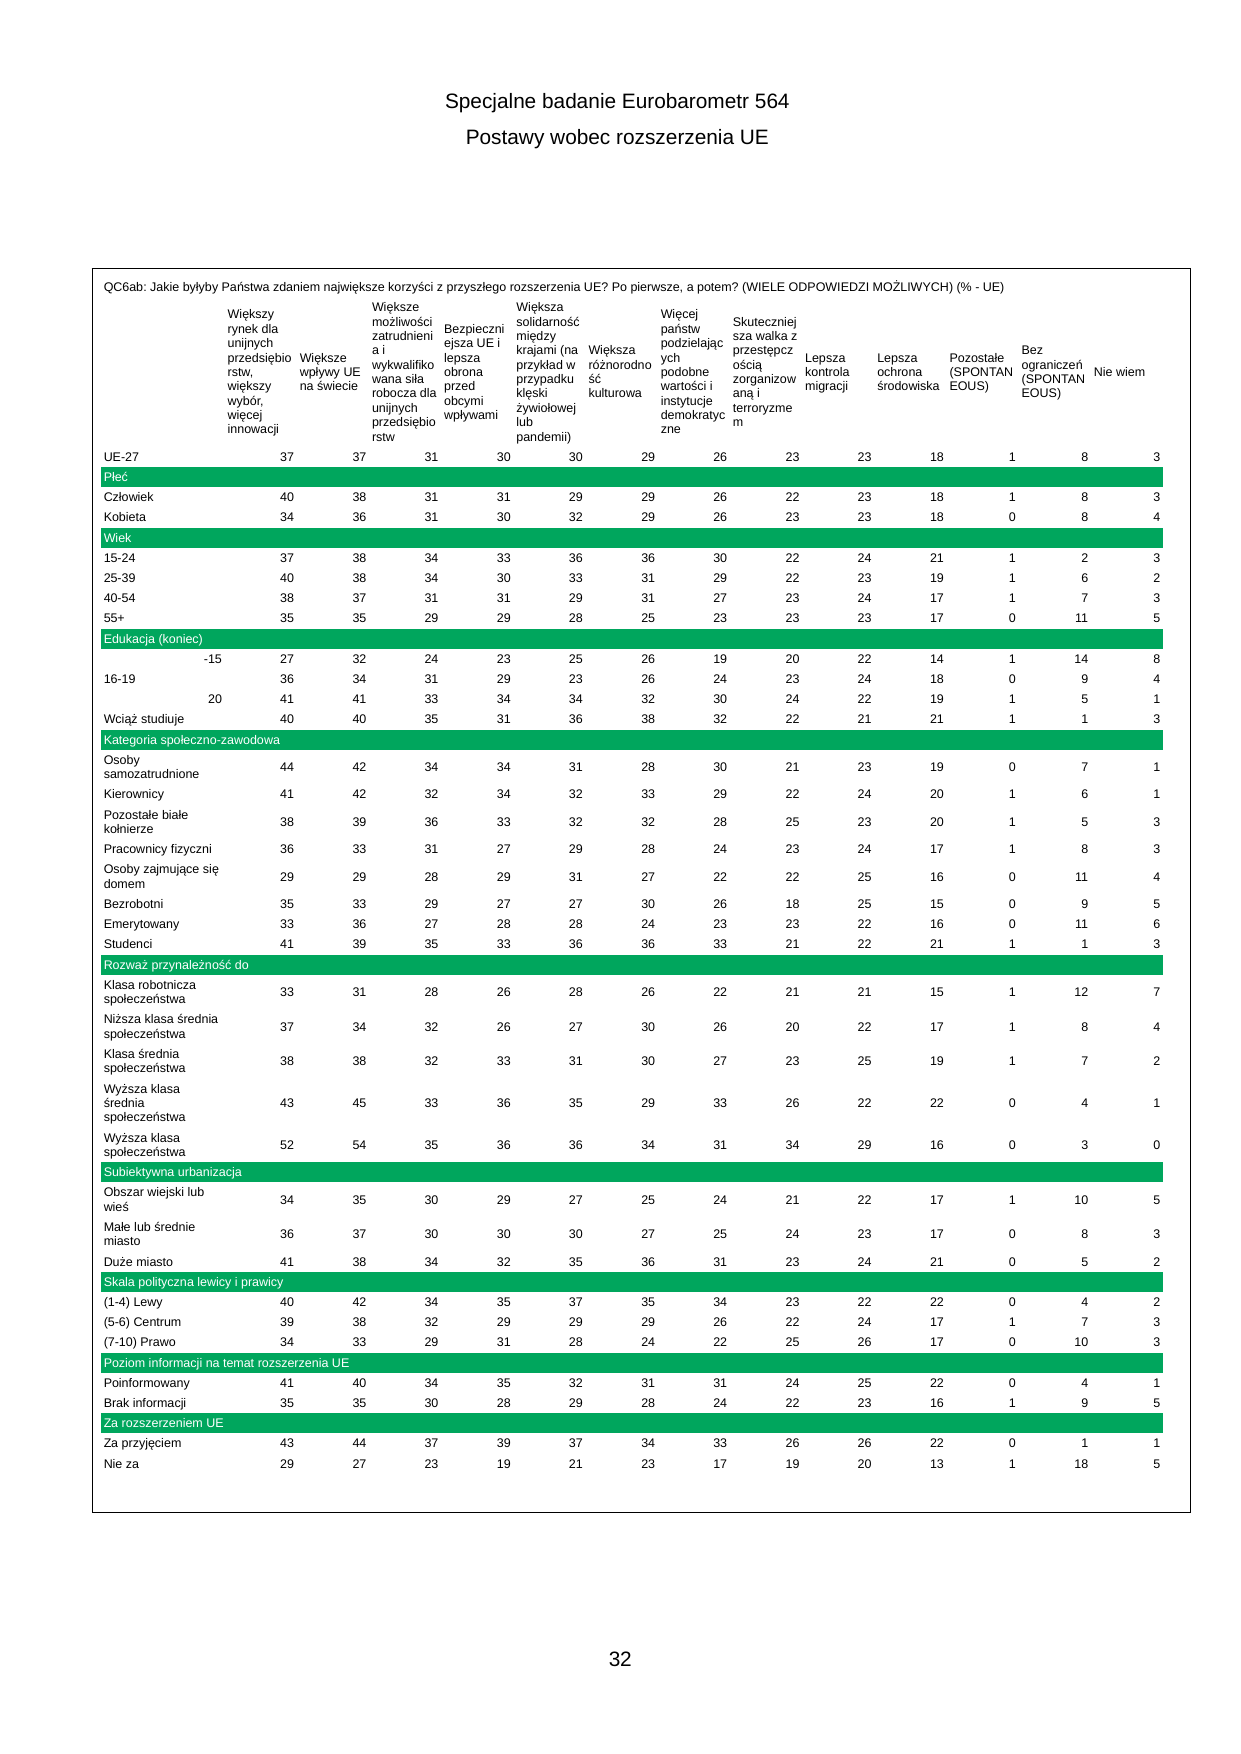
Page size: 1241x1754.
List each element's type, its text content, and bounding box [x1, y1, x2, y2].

table_cell 33 [441, 805, 513, 839]
table_cell 7 [1019, 1312, 1091, 1332]
table_cell 37 [297, 588, 369, 608]
table_cell 0 [946, 1251, 1018, 1272]
table_cell 1 [1091, 784, 1163, 804]
table_cell 1 [946, 447, 1018, 467]
table_cell 34 [369, 548, 441, 568]
table_cell 38 [225, 1044, 297, 1078]
table_cell Osoby zajmujące się domem [101, 859, 224, 894]
table_cell 1 [1091, 689, 1163, 709]
table_cell Edukacja (koniec) [101, 629, 1163, 649]
table_cell (5-6) Centrum [101, 1312, 224, 1332]
table_cell 23 [730, 1292, 802, 1312]
table_cell 5 [1019, 1251, 1091, 1272]
table_cell 40 [297, 709, 369, 729]
table_cell 0 [946, 1128, 1018, 1162]
table_cell 32 [585, 689, 658, 709]
table_cell 35 [585, 1292, 658, 1312]
table_cell 29 [441, 669, 513, 689]
table_cell 29 [441, 1312, 513, 1332]
table_cell 33 [225, 975, 297, 1009]
table_cell 22 [802, 1292, 874, 1312]
table_cell 3 [1091, 839, 1163, 859]
table_cell 23 [802, 805, 874, 839]
table_cell 22 [730, 1312, 802, 1332]
table_cell 31 [441, 1332, 513, 1352]
table_cell 3 [1091, 1217, 1163, 1251]
table_cell Nie za [101, 1454, 224, 1474]
table_cell 14 [874, 649, 946, 669]
table_cell Emerytowany [101, 914, 224, 934]
table_cell 22 [874, 1292, 946, 1312]
table_cell 26 [658, 507, 730, 527]
table_cell 41 [225, 689, 297, 709]
table_cell 36 [585, 548, 658, 568]
table_cell 38 [225, 805, 297, 839]
table_cell 22 [802, 1079, 874, 1127]
table_cell 33 [369, 689, 441, 709]
table_cell 17 [874, 1312, 946, 1332]
table_cell 33 [369, 1079, 441, 1127]
table_cell 29 [658, 784, 730, 804]
table_cell 34 [297, 1009, 369, 1044]
table_cell 31 [585, 1373, 658, 1393]
table_header QC6ab: Jakie byłyby Państwa zdaniem największe korzyści z przyszłego rozszerzenia UE? Po pierwsze, a potem? (WIELE ODPOWIEDZI MOŻLIWYCH) (% - UE) [101, 277, 1163, 297]
table_cell 22 [658, 1332, 730, 1352]
table_cell 25 [730, 1332, 802, 1352]
table_cell 30 [585, 1044, 658, 1078]
table_cell 28 [441, 914, 513, 934]
table_cell 1 [1091, 1433, 1163, 1453]
table_cell 11 [1019, 608, 1091, 628]
table_cell 44 [225, 750, 297, 784]
table_cell 36 [585, 934, 658, 954]
table_cell 29 [585, 1079, 658, 1127]
table_cell 23 [802, 750, 874, 784]
table_cell 29 [225, 859, 297, 894]
table_cell 8 [1019, 507, 1091, 527]
table_cell 22 [730, 784, 802, 804]
table_cell 31 [513, 859, 585, 894]
table_cell 30 [369, 1182, 441, 1217]
table_cell 15 [874, 894, 946, 914]
table_cell 37 [513, 1292, 585, 1312]
table_cell 26 [585, 975, 658, 1009]
table_cell 41 [225, 784, 297, 804]
table_cell 26 [658, 487, 730, 507]
table_cell 34 [297, 669, 369, 689]
table_cell 38 [297, 1251, 369, 1272]
table_cell 19 [730, 1454, 802, 1474]
table_cell 2 [1091, 1044, 1163, 1078]
table_cell 23 [730, 588, 802, 608]
table_cell 2 [1091, 568, 1163, 588]
table_cell 0 [946, 750, 1018, 784]
table_cell 31 [297, 975, 369, 1009]
table_cell 27 [585, 859, 658, 894]
table_cell 3 [1019, 1128, 1091, 1162]
table_cell 21 [730, 750, 802, 784]
table_cell Obszar wiejski lub wieś [101, 1182, 224, 1217]
table_cell 23 [802, 507, 874, 527]
table_cell 25 [513, 649, 585, 669]
table_cell 33 [441, 934, 513, 954]
table_cell 32 [513, 1373, 585, 1393]
table_cell 39 [441, 1433, 513, 1453]
table_cell 36 [513, 1128, 585, 1162]
table_cell 17 [874, 608, 946, 628]
table_cell Człowiek [101, 487, 224, 507]
table_cell 18 [874, 447, 946, 467]
table_cell 31 [369, 839, 441, 859]
table_cell 23 [585, 1454, 658, 1474]
table_cell 0 [946, 1217, 1018, 1251]
table_cell 21 [730, 975, 802, 1009]
table_cell 29 [585, 447, 658, 467]
table_cell UE-27 [101, 447, 224, 467]
table_cell 30 [658, 750, 730, 784]
table_cell Wciąż studiuje [101, 709, 224, 729]
table_cell 8 [1019, 1009, 1091, 1044]
table_cell 2 [1019, 548, 1091, 568]
table_cell 27 [658, 588, 730, 608]
table_cell 19 [658, 649, 730, 669]
table_cell 4 [1091, 1009, 1163, 1044]
table_cell 21 [874, 548, 946, 568]
table_cell 34 [225, 507, 297, 527]
table_cell 21 [513, 1454, 585, 1474]
table_cell 41 [297, 689, 369, 709]
table_cell 2 [1091, 1251, 1163, 1272]
table_cell 32 [297, 649, 369, 669]
table_cell 34 [441, 689, 513, 709]
table_cell 7 [1019, 588, 1091, 608]
table_cell 22 [802, 1009, 874, 1044]
table_cell 7 [1019, 750, 1091, 784]
table_cell 9 [1019, 669, 1091, 689]
table_cell 29 [802, 1128, 874, 1162]
table_cell 32 [369, 1312, 441, 1332]
table_cell 24 [585, 1332, 658, 1352]
table_cell 36 [585, 1251, 658, 1272]
table_cell 39 [297, 805, 369, 839]
table_cell 8 [1019, 839, 1091, 859]
table_cell 38 [297, 487, 369, 507]
table_cell 24 [802, 784, 874, 804]
table_cell 3 [1091, 1312, 1163, 1332]
table_cell 22 [802, 934, 874, 954]
table_cell 1 [946, 1182, 1018, 1217]
table_cell Małe lub średnie miasto [101, 1217, 224, 1251]
table_cell (1-4) Lewy [101, 1292, 224, 1312]
table_cell 35 [225, 1393, 297, 1413]
table_cell 32 [369, 1044, 441, 1078]
table_cell 3 [1091, 709, 1163, 729]
table_cell 21 [802, 975, 874, 1009]
table_cell 3 [1091, 588, 1163, 608]
table_cell Klasa średnia społeczeństwa [101, 1044, 224, 1078]
table_cell 37 [225, 1009, 297, 1044]
table_cell 27 [585, 1217, 658, 1251]
table_cell 22 [802, 649, 874, 669]
table_cell 27 [513, 894, 585, 914]
table_cell 26 [585, 649, 658, 669]
table_cell 24 [802, 588, 874, 608]
table_cell 25 [802, 894, 874, 914]
table_cell 17 [874, 1182, 946, 1217]
table_cell 1 [946, 487, 1018, 507]
table_cell 31 [513, 1044, 585, 1078]
table_cell 1 [946, 588, 1018, 608]
table_cell 27 [513, 1009, 585, 1044]
table_cell 29 [441, 859, 513, 894]
table_cell 18 [874, 507, 946, 527]
table_cell Poinformowany [101, 1373, 224, 1393]
table_cell 5 [1091, 608, 1163, 628]
table_cell Kierownicy [101, 784, 224, 804]
table_cell 31 [369, 447, 441, 467]
table_cell 36 [225, 1217, 297, 1251]
table_cell 0 [946, 608, 1018, 628]
table_cell 27 [369, 914, 441, 934]
table_cell 22 [730, 548, 802, 568]
table_cell 6 [1019, 568, 1091, 588]
table_cell 21 [730, 1182, 802, 1217]
table_cell 34 [585, 1128, 658, 1162]
table_cell Niższa klasa średnia społeczeństwa [101, 1009, 224, 1044]
table_cell 43 [225, 1079, 297, 1127]
table_cell 1 [946, 1009, 1018, 1044]
table_cell 22 [802, 689, 874, 709]
table_cell 0 [946, 859, 1018, 894]
table_cell 5 [1019, 805, 1091, 839]
table_cell 1 [946, 709, 1018, 729]
table_cell 1 [946, 805, 1018, 839]
table_cell 35 [225, 894, 297, 914]
table_cell 37 [297, 447, 369, 467]
table_cell 23 [802, 608, 874, 628]
table_cell 28 [369, 975, 441, 1009]
table_cell 27 [513, 1182, 585, 1217]
table_cell 30 [585, 894, 658, 914]
table_cell 29 [369, 894, 441, 914]
table_cell 34 [585, 1433, 658, 1453]
table_cell 4 [1091, 507, 1163, 527]
table_cell 22 [658, 859, 730, 894]
table_cell 26 [658, 894, 730, 914]
table_cell 16 [874, 1128, 946, 1162]
table_cell Nie wiem [1091, 297, 1163, 447]
table_cell 31 [441, 709, 513, 729]
table_cell 36 [297, 507, 369, 527]
table_cell 10 [1019, 1332, 1091, 1352]
table_cell 1 [946, 649, 1018, 669]
table_cell 1 [946, 1393, 1018, 1413]
table_cell 23 [802, 487, 874, 507]
table_cell 13 [874, 1454, 946, 1474]
table_cell 24 [802, 1251, 874, 1272]
table_cell 37 [369, 1433, 441, 1453]
table_cell 33 [658, 1433, 730, 1453]
table_cell 40 [225, 568, 297, 588]
table_cell 33 [297, 894, 369, 914]
table_cell 4 [1019, 1373, 1091, 1393]
table_cell 35 [513, 1251, 585, 1272]
table_cell 18 [874, 487, 946, 507]
table_cell 24 [730, 689, 802, 709]
table_cell 26 [802, 1433, 874, 1453]
table_cell 25 [658, 1217, 730, 1251]
table_cell 42 [297, 1292, 369, 1312]
table_cell 36 [441, 1128, 513, 1162]
table_cell 20 [101, 689, 224, 709]
table_cell 0 [946, 1332, 1018, 1352]
table_cell Poziom informacji na temat rozszerzenia UE [101, 1353, 1163, 1373]
table_cell 3 [1091, 805, 1163, 839]
table_cell 40-54 [101, 588, 224, 608]
table_cell 25 [585, 608, 658, 628]
table_cell 29 [513, 1312, 585, 1332]
table_cell Klasa robotnicza społeczeństwa [101, 975, 224, 1009]
table_cell 29 [369, 1332, 441, 1352]
table_cell Pracownicy fizyczni [101, 839, 224, 859]
table_cell 32 [513, 805, 585, 839]
table_cell 19 [441, 1454, 513, 1474]
table_cell 30 [513, 1217, 585, 1251]
table_cell 29 [297, 859, 369, 894]
table_cell 29 [513, 1393, 585, 1413]
table_cell 0 [946, 1292, 1018, 1312]
table_cell 43 [225, 1433, 297, 1453]
table_cell 24 [658, 1393, 730, 1413]
table_cell 4 [1091, 669, 1163, 689]
table_cell 55+ [101, 608, 224, 628]
table_cell 32 [441, 1251, 513, 1272]
table_cell 16-19 [101, 669, 224, 689]
table_cell 30 [658, 689, 730, 709]
table_cell 33 [297, 839, 369, 859]
table_cell 5 [1091, 1393, 1163, 1413]
table_cell 28 [658, 805, 730, 839]
table_cell 35 [297, 608, 369, 628]
table_cell 5 [1091, 1454, 1163, 1474]
table_cell 28 [513, 608, 585, 628]
table_cell 52 [225, 1128, 297, 1162]
table_cell 26 [441, 1009, 513, 1044]
table_cell Większe wpływy UE na świecie [297, 297, 369, 447]
table_cell 28 [441, 1393, 513, 1413]
table_cell 24 [658, 1182, 730, 1217]
table_cell 54 [297, 1128, 369, 1162]
table_cell 36 [513, 709, 585, 729]
table_cell 35 [513, 1079, 585, 1127]
table_cell 1 [946, 1454, 1018, 1474]
table_cell Za przyjęciem [101, 1433, 224, 1453]
table_cell 23 [658, 608, 730, 628]
table_cell Lepsza kontrola migracji [802, 297, 874, 447]
table_cell 26 [441, 975, 513, 1009]
table_cell 22 [874, 1079, 946, 1127]
table_cell 30 [441, 447, 513, 467]
table_cell 33 [658, 1079, 730, 1127]
table_cell 24 [802, 548, 874, 568]
table_cell 41 [225, 1373, 297, 1393]
table_cell 36 [297, 914, 369, 934]
table_cell Pozostałe (SPONTANEOUS) [946, 297, 1018, 447]
table_cell 20 [874, 784, 946, 804]
table_cell Większa solidarność między krajami (na przykład w przypadku klęski żywiołowej lub pandemii) [513, 297, 585, 447]
table_cell 33 [441, 548, 513, 568]
table_cell 23 [513, 669, 585, 689]
table_cell 28 [513, 914, 585, 934]
table_cell 0 [946, 669, 1018, 689]
table_cell 40 [297, 1373, 369, 1393]
table_cell 4 [1019, 1292, 1091, 1312]
table_cell Pozostałe białe kołnierze [101, 805, 224, 839]
table_cell 22 [658, 975, 730, 1009]
table_cell 45 [297, 1079, 369, 1127]
table_cell 40 [225, 709, 297, 729]
table_cell 25-39 [101, 568, 224, 588]
table_cell 15-24 [101, 548, 224, 568]
table_cell 29 [441, 1182, 513, 1217]
table_cell 4 [1091, 859, 1163, 894]
table_cell 22 [802, 914, 874, 934]
table_cell Wyższa klasa społeczeństwa [101, 1128, 224, 1162]
table_cell 26 [802, 1332, 874, 1352]
table_cell 37 [297, 1217, 369, 1251]
table_cell 0 [946, 1373, 1018, 1393]
table_cell 19 [874, 689, 946, 709]
table_cell 3 [1091, 548, 1163, 568]
table_cell 23 [802, 568, 874, 588]
table_cell Subiektywna urbanizacja [101, 1162, 1163, 1182]
table_cell 16 [874, 1393, 946, 1413]
table_cell 29 [513, 487, 585, 507]
table_cell 38 [297, 1312, 369, 1332]
table_cell 34 [369, 1373, 441, 1393]
table_cell 39 [225, 1312, 297, 1332]
table_cell 31 [585, 568, 658, 588]
table_cell 23 [730, 669, 802, 689]
table_cell 3 [1091, 1332, 1163, 1352]
table_cell 26 [658, 447, 730, 467]
table_cell 25 [585, 1182, 658, 1217]
table_cell 30 [441, 507, 513, 527]
table_cell 37 [225, 447, 297, 467]
table_cell Skuteczniejsza walka z przestępczością zorganizowaną i terroryzmem [730, 297, 802, 447]
table_cell 33 [297, 1332, 369, 1352]
table_cell 34 [441, 784, 513, 804]
table_cell 16 [874, 859, 946, 894]
table_cell 31 [585, 588, 658, 608]
table_cell 7 [1019, 1044, 1091, 1078]
table_cell 27 [225, 649, 297, 669]
table_cell 38 [297, 548, 369, 568]
table_cell 24 [802, 669, 874, 689]
table_cell 33 [585, 784, 658, 804]
table_cell Bezpieczniejsza UE i lepsza obrona przed obcymi wpływami [441, 297, 513, 447]
table_cell 38 [297, 1044, 369, 1078]
table_cell 1 [1091, 750, 1163, 784]
table_cell 23 [730, 447, 802, 467]
table_cell 29 [513, 839, 585, 859]
table_cell 28 [513, 975, 585, 1009]
table_cell 1 [946, 1044, 1018, 1078]
table_cell 1 [1019, 709, 1091, 729]
table_cell 22 [874, 1373, 946, 1393]
table_cell 40 [225, 1292, 297, 1312]
table_cell 24 [658, 839, 730, 859]
table_cell 34 [225, 1182, 297, 1217]
table_cell 28 [369, 859, 441, 894]
table_cell 3 [1091, 447, 1163, 467]
table_cell 22 [802, 1182, 874, 1217]
table_cell 41 [225, 1251, 297, 1272]
table_cell 11 [1019, 859, 1091, 894]
table_cell 8 [1091, 649, 1163, 669]
table_cell 20 [802, 1454, 874, 1474]
table_cell 0 [1091, 1128, 1163, 1162]
table_cell 21 [874, 1251, 946, 1272]
table_cell 34 [369, 568, 441, 588]
table_cell [101, 297, 224, 447]
table_cell Studenci [101, 934, 224, 954]
table_cell 23 [730, 1251, 802, 1272]
table_cell 3 [1091, 487, 1163, 507]
table_cell 36 [513, 548, 585, 568]
table_cell 32 [369, 1009, 441, 1044]
table_cell 33 [658, 934, 730, 954]
table_cell 31 [369, 588, 441, 608]
table_cell 17 [874, 1332, 946, 1352]
table_cell 1 [946, 689, 1018, 709]
table_cell 0 [946, 1079, 1018, 1127]
table_cell 21 [874, 709, 946, 729]
table_cell 23 [730, 507, 802, 527]
table_cell 35 [369, 1128, 441, 1162]
table_cell 30 [658, 548, 730, 568]
table_cell 35 [369, 934, 441, 954]
table_cell 23 [802, 1393, 874, 1413]
table_cell 1 [946, 975, 1018, 1009]
table_cell 30 [369, 1393, 441, 1413]
table_cell 8 [1019, 487, 1091, 507]
table_cell 23 [441, 649, 513, 669]
table_cell 24 [585, 914, 658, 934]
table_cell 27 [658, 1044, 730, 1078]
table_cell 35 [441, 1292, 513, 1312]
table_cell 32 [658, 709, 730, 729]
table_cell 31 [658, 1128, 730, 1162]
table_cell Wyższa klasa średnia społeczeństwa [101, 1079, 224, 1127]
table_cell 34 [369, 750, 441, 784]
table_cell 37 [513, 1433, 585, 1453]
table_cell 1 [946, 784, 1018, 804]
table_cell 6 [1019, 784, 1091, 804]
table_cell 34 [658, 1292, 730, 1312]
table_cell 23 [802, 447, 874, 467]
table_cell 8 [1019, 1217, 1091, 1251]
table_cell 42 [297, 784, 369, 804]
table_cell 1 [946, 1312, 1018, 1332]
table_cell 38 [225, 588, 297, 608]
table_cell 21 [802, 709, 874, 729]
table_cell 9 [1019, 1393, 1091, 1413]
table_cell 44 [297, 1433, 369, 1453]
table_cell 6 [1091, 914, 1163, 934]
table_cell 34 [369, 1292, 441, 1312]
table_cell 11 [1019, 914, 1091, 934]
table_cell 22 [730, 1393, 802, 1413]
table_cell Większa różnorodność kulturowa [585, 297, 658, 447]
table_cell 23 [369, 1454, 441, 1474]
table_cell 35 [297, 1393, 369, 1413]
table_cell Za rozszerzeniem UE [101, 1413, 1163, 1433]
table_cell 32 [585, 805, 658, 839]
table_cell 19 [874, 750, 946, 784]
table_cell 36 [225, 839, 297, 859]
table_cell 0 [946, 507, 1018, 527]
table_cell Kategoria społeczno-zawodowa [101, 730, 1163, 750]
table_cell 34 [441, 750, 513, 784]
table_cell 28 [513, 1332, 585, 1352]
table_cell Więcej państw podzielających podobne wartości i instytucje demokratyczne [658, 297, 730, 447]
table_cell 32 [513, 784, 585, 804]
table_cell 17 [874, 1217, 946, 1251]
table_cell 32 [513, 507, 585, 527]
table_cell 36 [225, 669, 297, 689]
table_cell 33 [225, 914, 297, 934]
table_cell 31 [513, 750, 585, 784]
table_cell 15 [874, 975, 946, 1009]
table_cell 0 [946, 914, 1018, 934]
table_cell 29 [441, 608, 513, 628]
table_cell 28 [585, 839, 658, 859]
table_cell 27 [441, 839, 513, 859]
table_cell 22 [730, 487, 802, 507]
table_cell 4 [1019, 1079, 1091, 1127]
table_cell 17 [874, 588, 946, 608]
table_cell 23 [802, 1217, 874, 1251]
table_cell 34 [730, 1128, 802, 1162]
table_cell 8 [1019, 447, 1091, 467]
table_cell Duże miasto [101, 1251, 224, 1272]
table_cell 33 [441, 1044, 513, 1078]
table_cell 21 [874, 934, 946, 954]
table_cell 20 [874, 805, 946, 839]
table_cell (7-10) Prawo [101, 1332, 224, 1352]
table_cell 35 [225, 608, 297, 628]
table_cell 30 [441, 568, 513, 588]
table_cell 1 [1019, 934, 1091, 954]
table_cell 22 [874, 1433, 946, 1453]
table_cell 35 [297, 1182, 369, 1217]
table_cell Płeć [101, 467, 1163, 487]
table_cell Skala polityczna lewicy i prawicy [101, 1272, 1163, 1292]
table_cell 23 [658, 914, 730, 934]
table_cell 24 [730, 1373, 802, 1393]
table_cell 20 [730, 1009, 802, 1044]
table_cell 38 [585, 709, 658, 729]
table_cell 24 [730, 1217, 802, 1251]
table_cell 18 [874, 669, 946, 689]
table_cell 28 [585, 1393, 658, 1413]
table_cell 18 [730, 894, 802, 914]
table_cell 31 [369, 487, 441, 507]
table_cell 29 [585, 507, 658, 527]
table_cell 17 [874, 839, 946, 859]
table_cell 16 [874, 914, 946, 934]
table_cell Lepsza ochrona środowiska [874, 297, 946, 447]
table_cell 5 [1091, 1182, 1163, 1217]
table_cell 27 [297, 1454, 369, 1474]
table_cell 31 [369, 507, 441, 527]
table_cell 26 [730, 1079, 802, 1127]
table_cell 1 [946, 548, 1018, 568]
table_cell 20 [730, 649, 802, 669]
table_cell 22 [730, 859, 802, 894]
table_cell 25 [802, 859, 874, 894]
table_cell 33 [513, 568, 585, 588]
table_cell 29 [513, 588, 585, 608]
table_cell 28 [585, 750, 658, 784]
table_cell 23 [730, 914, 802, 934]
table_cell 9 [1019, 894, 1091, 914]
table_cell Wiek [101, 528, 1163, 548]
table_cell 22 [730, 709, 802, 729]
table_cell Rozważ przynależność do [101, 955, 1163, 975]
table_cell 31 [441, 588, 513, 608]
table_cell 3 [1091, 934, 1163, 954]
table_cell 30 [441, 1217, 513, 1251]
table_cell Osoby samozatrudnione [101, 750, 224, 784]
table_cell 26 [585, 669, 658, 689]
table_cell 30 [513, 447, 585, 467]
table_cell 1 [1019, 1433, 1091, 1453]
table_cell 19 [874, 1044, 946, 1078]
table_cell 23 [730, 1044, 802, 1078]
table_cell 1 [1091, 1079, 1163, 1127]
table_cell 24 [802, 1312, 874, 1332]
table_cell 1 [946, 839, 1018, 859]
table_cell 31 [441, 487, 513, 507]
table_cell 42 [297, 750, 369, 784]
table_cell 26 [658, 1009, 730, 1044]
table_cell 26 [730, 1433, 802, 1453]
table_cell 36 [369, 805, 441, 839]
table_cell 29 [369, 608, 441, 628]
table_cell 0 [946, 1433, 1018, 1453]
table_cell 29 [225, 1454, 297, 1474]
table_cell 37 [225, 548, 297, 568]
table_cell 26 [658, 1312, 730, 1332]
table_cell 31 [369, 669, 441, 689]
table_cell 36 [513, 934, 585, 954]
table_cell 32 [369, 784, 441, 804]
table_cell 34 [369, 1251, 441, 1272]
table_cell Brak informacji [101, 1393, 224, 1413]
table_cell 10 [1019, 1182, 1091, 1217]
table_cell 35 [441, 1373, 513, 1393]
table_cell 39 [297, 934, 369, 954]
table_cell 25 [730, 805, 802, 839]
table_cell 1 [1091, 1373, 1163, 1393]
table_cell 17 [874, 1009, 946, 1044]
table_cell 30 [369, 1217, 441, 1251]
table_cell 24 [658, 669, 730, 689]
table_cell 19 [874, 568, 946, 588]
table_cell Większe możliwości zatrudnienia i wykwalifikowana siła robocza dla unijnych przedsiębiorstw [369, 297, 441, 447]
table_cell 41 [225, 934, 297, 954]
table_cell 27 [441, 894, 513, 914]
table_cell 18 [1019, 1454, 1091, 1474]
table_cell 24 [369, 649, 441, 669]
table_cell 7 [1091, 975, 1163, 1009]
table_cell 25 [802, 1044, 874, 1078]
table_cell 14 [1019, 649, 1091, 669]
table_cell 21 [730, 934, 802, 954]
table_cell 29 [658, 568, 730, 588]
table_cell 2 [1091, 1292, 1163, 1312]
table_cell 1 [946, 568, 1018, 588]
table_cell -15 [101, 649, 224, 669]
table_cell 22 [730, 568, 802, 588]
table_cell 34 [513, 689, 585, 709]
table_cell 1 [946, 934, 1018, 954]
table_cell 35 [369, 709, 441, 729]
table_cell 23 [730, 839, 802, 859]
table_cell 24 [802, 839, 874, 859]
table_cell 12 [1019, 975, 1091, 1009]
table_cell Bez ograniczeń (SPONTANEOUS) [1019, 297, 1091, 447]
table_cell 23 [730, 608, 802, 628]
table_cell 31 [658, 1251, 730, 1272]
table_cell 29 [585, 487, 658, 507]
table_cell Bezrobotni [101, 894, 224, 914]
table_cell 0 [946, 894, 1018, 914]
table_cell 5 [1019, 689, 1091, 709]
table_cell 17 [658, 1454, 730, 1474]
table_cell 5 [1091, 894, 1163, 914]
table_cell 29 [585, 1312, 658, 1332]
table_cell 34 [225, 1332, 297, 1352]
table_cell 40 [225, 487, 297, 507]
table_cell 38 [297, 568, 369, 588]
table_cell Większy rynek dla unijnych przedsiębiorstw, większy wybór, więcej innowacji [225, 297, 297, 447]
table_cell Kobieta [101, 507, 224, 527]
table_cell 25 [802, 1373, 874, 1393]
table_cell 36 [441, 1079, 513, 1127]
table_cell 31 [658, 1373, 730, 1393]
table_cell 30 [585, 1009, 658, 1044]
